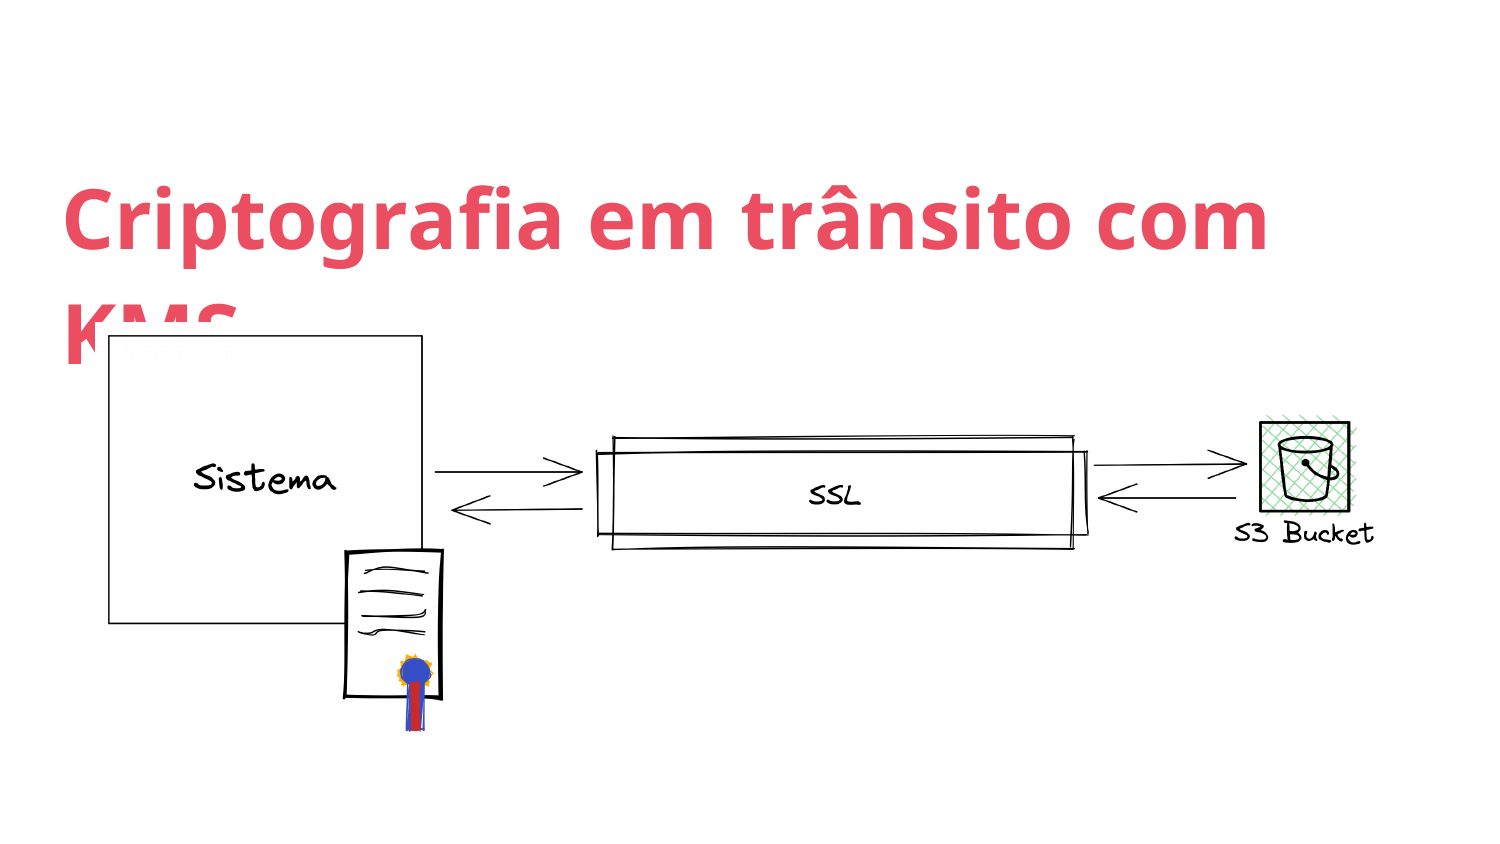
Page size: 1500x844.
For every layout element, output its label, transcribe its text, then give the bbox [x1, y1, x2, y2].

picture [95, 322, 1389, 743]
text_box Criptografia em trânsito com KMS [46, 136, 1452, 235]
